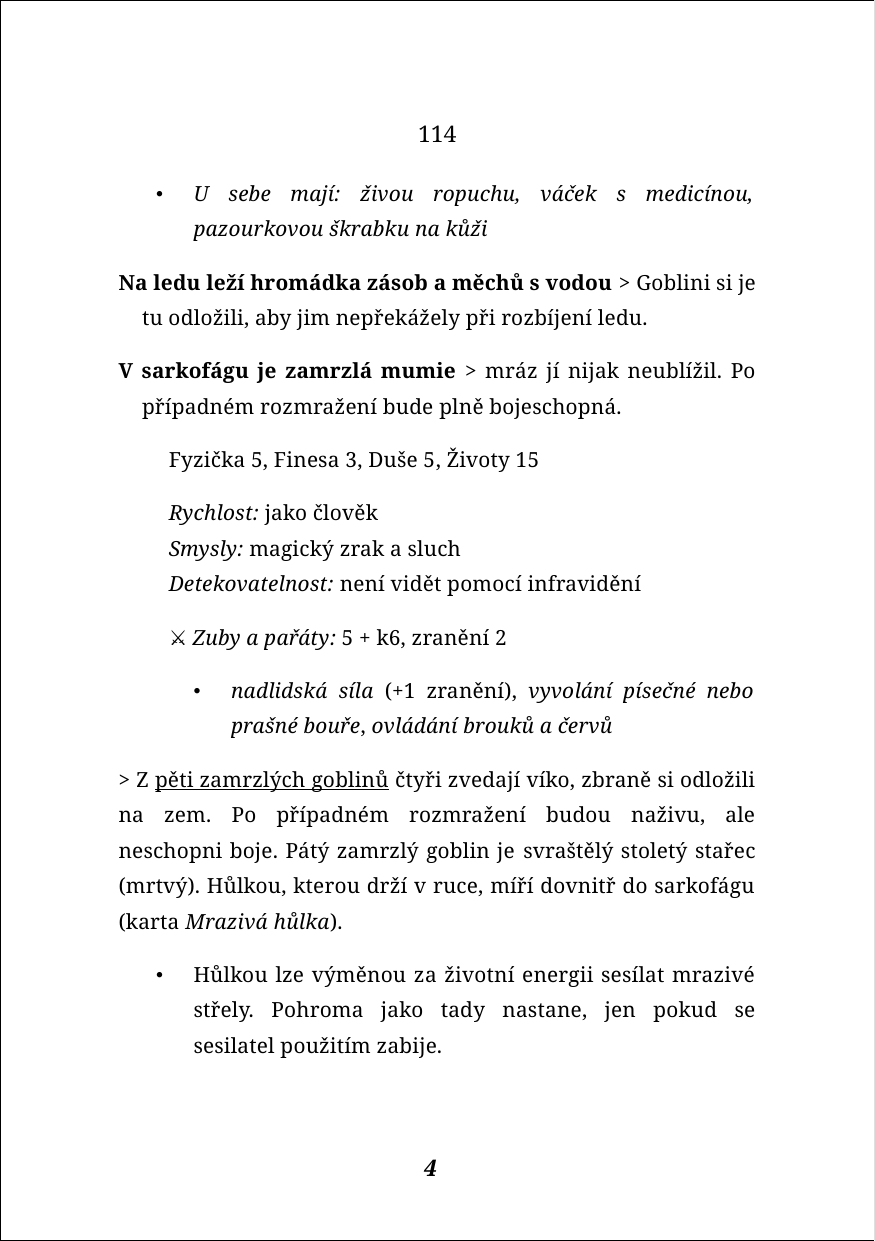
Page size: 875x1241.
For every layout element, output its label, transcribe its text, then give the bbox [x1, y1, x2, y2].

text ⚔ Zuby a pařáty: 5 + k6, zranění 2 [168, 623, 756, 651]
list nadlidská síla (+1 zranění), vyvolání písečné nebo prašné bouře, ovládání brouků a červů [193, 676, 756, 740]
text V sarkofágu je zamrzlá mumie > mráz jí nijak neublížil. Po případném rozmražení bude plně bojeschopná. [118, 356, 756, 420]
text Detekovatelnost: není vidět pomocí infravidění [168, 569, 756, 598]
text > Z pěti zamrzlých goblinů čtyři zvedají víko, zbraně si odložili na zem. Po případném rozmražení budou naživu, ale neschopni boje. Pátý zamrzlý goblin je svraštělý stoletý stařec (mrtvý). Hůlkou, kterou drží v ruce, míří dovnitř do sarkofágu (karta Mrazivá hůlka). [118, 765, 756, 935]
text Na ledu leží hromádka zásob a měchů s vodou > Goblini si je tu odložili, aby jim nepřekážely při rozbíjení ledu. [118, 268, 756, 332]
text Fyzička 5, Finesa 3, Duše 5, Životy 15 [168, 445, 756, 474]
text Smysly: magický zrak a sluch [168, 534, 756, 562]
list Hůlkou lze výměnou za životní energii sesílat mrazivé střely. Pohroma jako tady nastane, jen pokud se sesilatel použitím zabije. [156, 960, 756, 1059]
list U sebe mají: živou ropuchu, váček s medicínou, pazourkovou škrabku na kůži [156, 179, 756, 243]
text Rychlost: jako člověk [168, 498, 756, 527]
